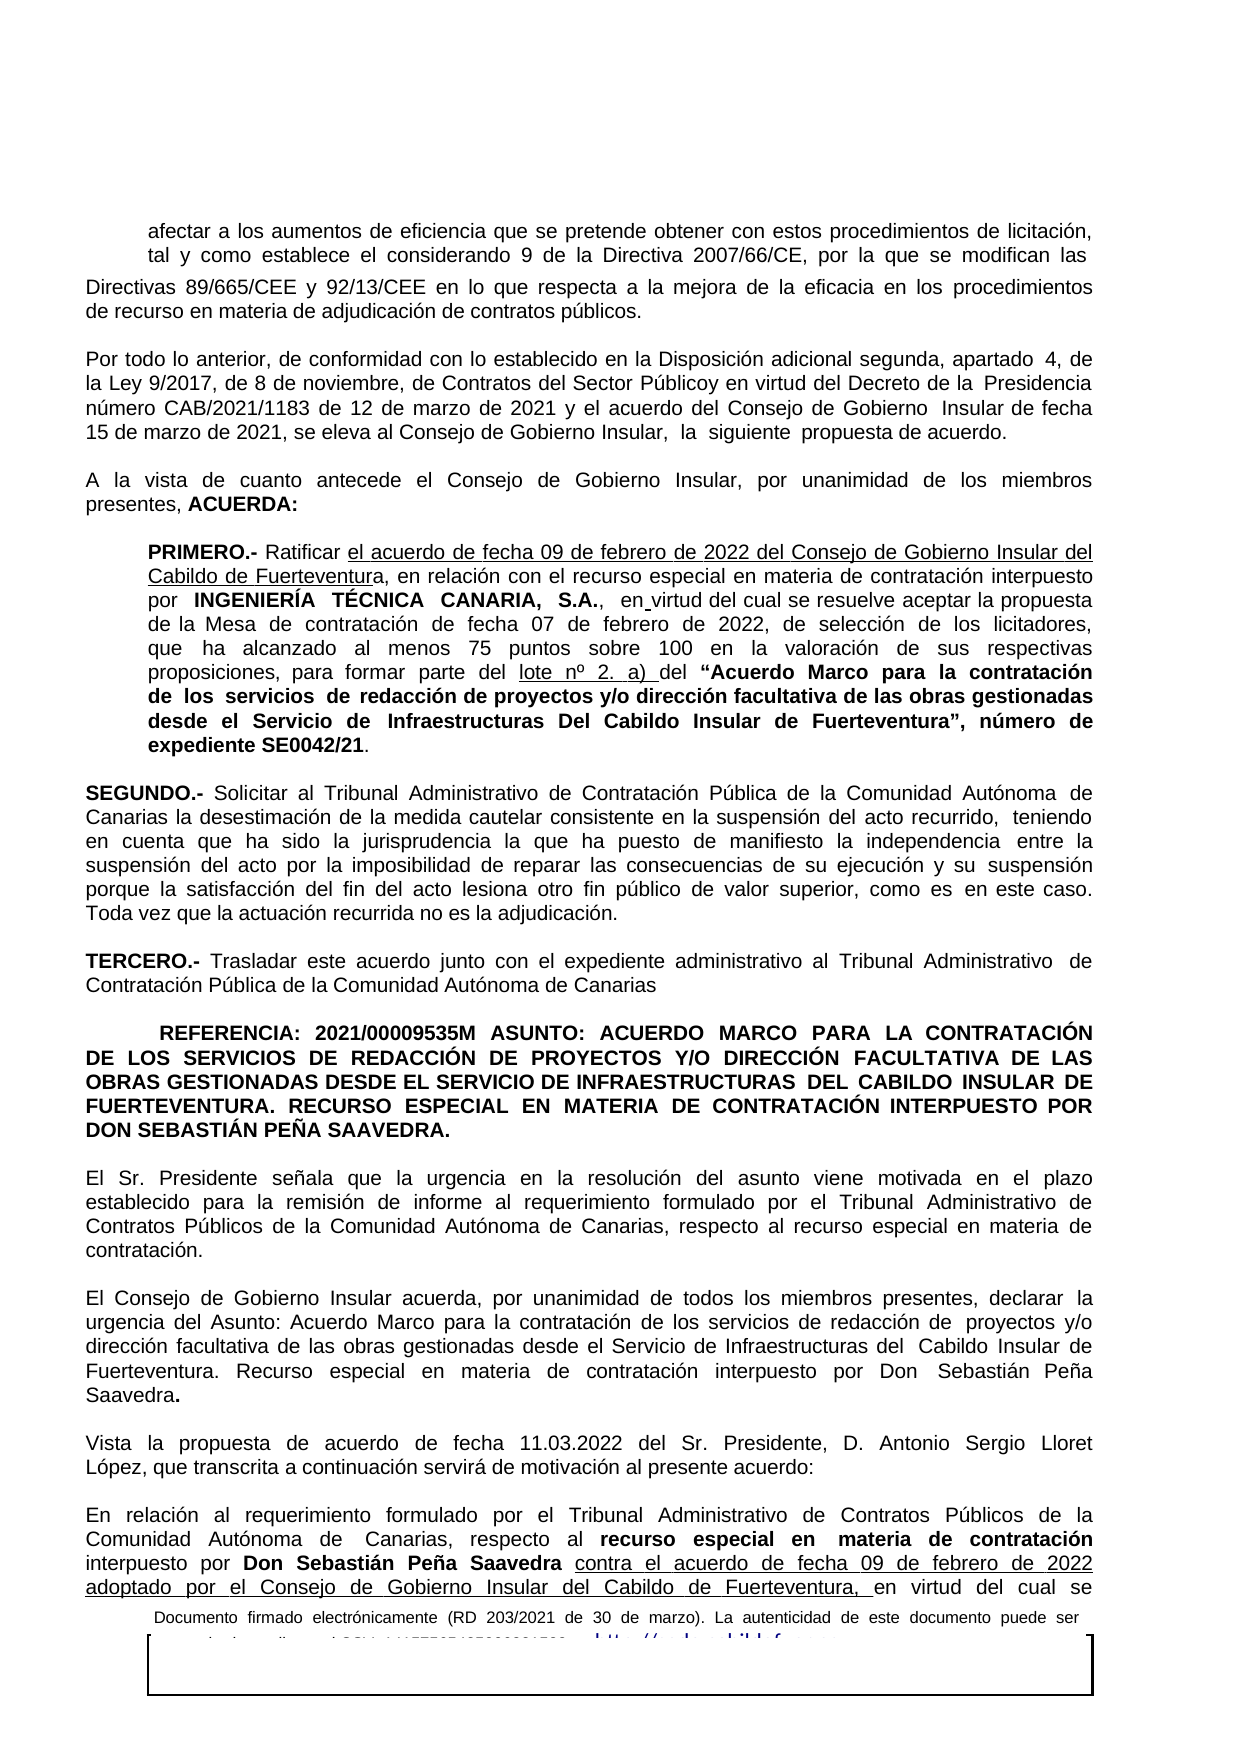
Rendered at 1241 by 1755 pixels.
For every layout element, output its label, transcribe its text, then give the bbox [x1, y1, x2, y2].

text afectar a los aumentos de eficiencia que se pretende obtener con estos procedimientos de licitación, tal y como establece el considerando 9 de la Directiva 2007/66/CE, por la que se modifican las [148, 219, 1093, 267]
text En relación al requerimiento formulado por el Tribunal Administrativo de Contratos Públicos de la Comunidad Autónoma de Canarias, respecto al recurso especial en materia de contratación interpuesto por Don Sebastián Peña Saavedra contra el acuerdo de fecha 09 de febrero de 2022 adoptado por el Consejo de Gobierno Insular del Cabildo de Fuerteventura, en virtud del cual se [85, 1502, 1093, 1599]
text El Consejo de Gobierno Insular acuerda, por unanimidad de todos los miembros presentes, declarar la urgencia del Asunto: Acuerdo Marco para la contratación de los servicios de redacción de proyectos y/o dirección facultativa de las obras gestionadas desde el Servicio de Infraestructuras del Cabildo Insular de Fuerteventura. Recurso especial en materia de contratación interpuesto por Don Sebastián Peña Saavedra. [85, 1286, 1093, 1407]
text Directivas 89/665/CEE y 92/13/CEE en lo que respecta a la mejora de la eficacia en los procedimientos de recurso en materia de adjudicación de contratos públicos. [85, 275, 1093, 323]
subtitle REFERENCIA: 2021/00009535M ASUNTO: ACUERDO MARCO PARA LA CONTRATACIÓN DE LOS SERVICIOS DE REDACCIÓN DE PROYECTOS Y/O DIRECCIÓN FACULTATIVA DE LAS OBRAS GESTIONADAS DESDE EL SERVICIO DE INFRAESTRUCTURAS DEL CABILDO INSULAR DE FUERTEVENTURA. RECURSO ESPECIAL EN MATERIA DE CONTRATACIÓN INTERPUESTO POR DON SEBASTIÁN PEÑA SAAVEDRA. [85, 1021, 1093, 1142]
text El Sr. Presidente señala que la urgencia en la resolución del asunto viene motivada en el plazo establecido para la remisión de informe al requerimiento formulado por el Tribunal Administrativo de Contratos Públicos de la Comunidad Autónoma de Canarias, respecto al recurso especial en materia de contratación. [85, 1166, 1093, 1262]
text SEGUNDO.- Solicitar al Tribunal Administrativo de Contratación Pública de la Comunidad Autónoma de Canarias la desestimación de la medida cautelar consistente en la suspensión del acto recurrido, teniendo en cuenta que ha sido la jurisprudencia la que ha puesto de manifiesto la independencia entre la suspensión del acto por la imposibilidad de reparar las consecuencias de su ejecución y su suspensión porque la satisfacción del fin del acto lesiona otro fin público de valor superior, como es en este caso. Toda vez que la actuación recurrida no es la adjudicación. [85, 780, 1093, 925]
text Por todo lo anterior, de conformidad con lo establecido en la Disposición adicional segunda, apartado 4, de la Ley 9/2017, de 8 de noviembre, de Contratos del Sector Públicoy en virtud del Decreto de la Presidencia número CAB/2021/1183 de 12 de marzo de 2021 y el acuerdo del Consejo de Gobierno Insular de fecha 15 de marzo de 2021, se eleva al Consejo de Gobierno Insular, la siguiente propuesta de acuerdo. [85, 347, 1093, 444]
text PRIMERO.- Ratificar el acuerdo de fecha 09 de febrero de 2022 del Consejo de Gobierno Insular del Cabildo de Fuerteventura, en relación con el recurso especial en materia de contratación interpuesto por INGENIERÍA TÉCNICA CANARIA, S.A., en virtud del cual se resuelve aceptar la propuesta de la Mesa de contratación de fecha 07 de febrero de 2022, de selección de los licitadores, que ha alcanzado al menos 75 puntos sobre 100 en la valoración de sus respectivas proposiciones, para formar parte del lote nº 2. a) del “Acuerdo Marco para la contratación de los servicios de redacción de proyectos y/o dirección facultativa de las obras gestionadas desde el Servicio de Infraestructuras Del Cabildo Insular de Fuerteventura”, número de expediente SE0042/21. [148, 539, 1093, 757]
text Vista la propuesta de acuerdo de fecha 11.03.2022 del Sr. Presidente, D. Antonio Sergio Lloret López, que transcrita a continuación servirá de motivación al presente acuerdo: [85, 1431, 1093, 1479]
text TERCERO.- Trasladar este acuerdo junto con el expediente administrativo al Tribunal Administrativo de Contratación Pública de la Comunidad Autónoma de Canarias [85, 949, 1093, 997]
text A la vista de cuanto antecede el Consejo de Gobierno Insular, por unanimidad de los miembros presentes, ACUERDA: [85, 467, 1093, 516]
